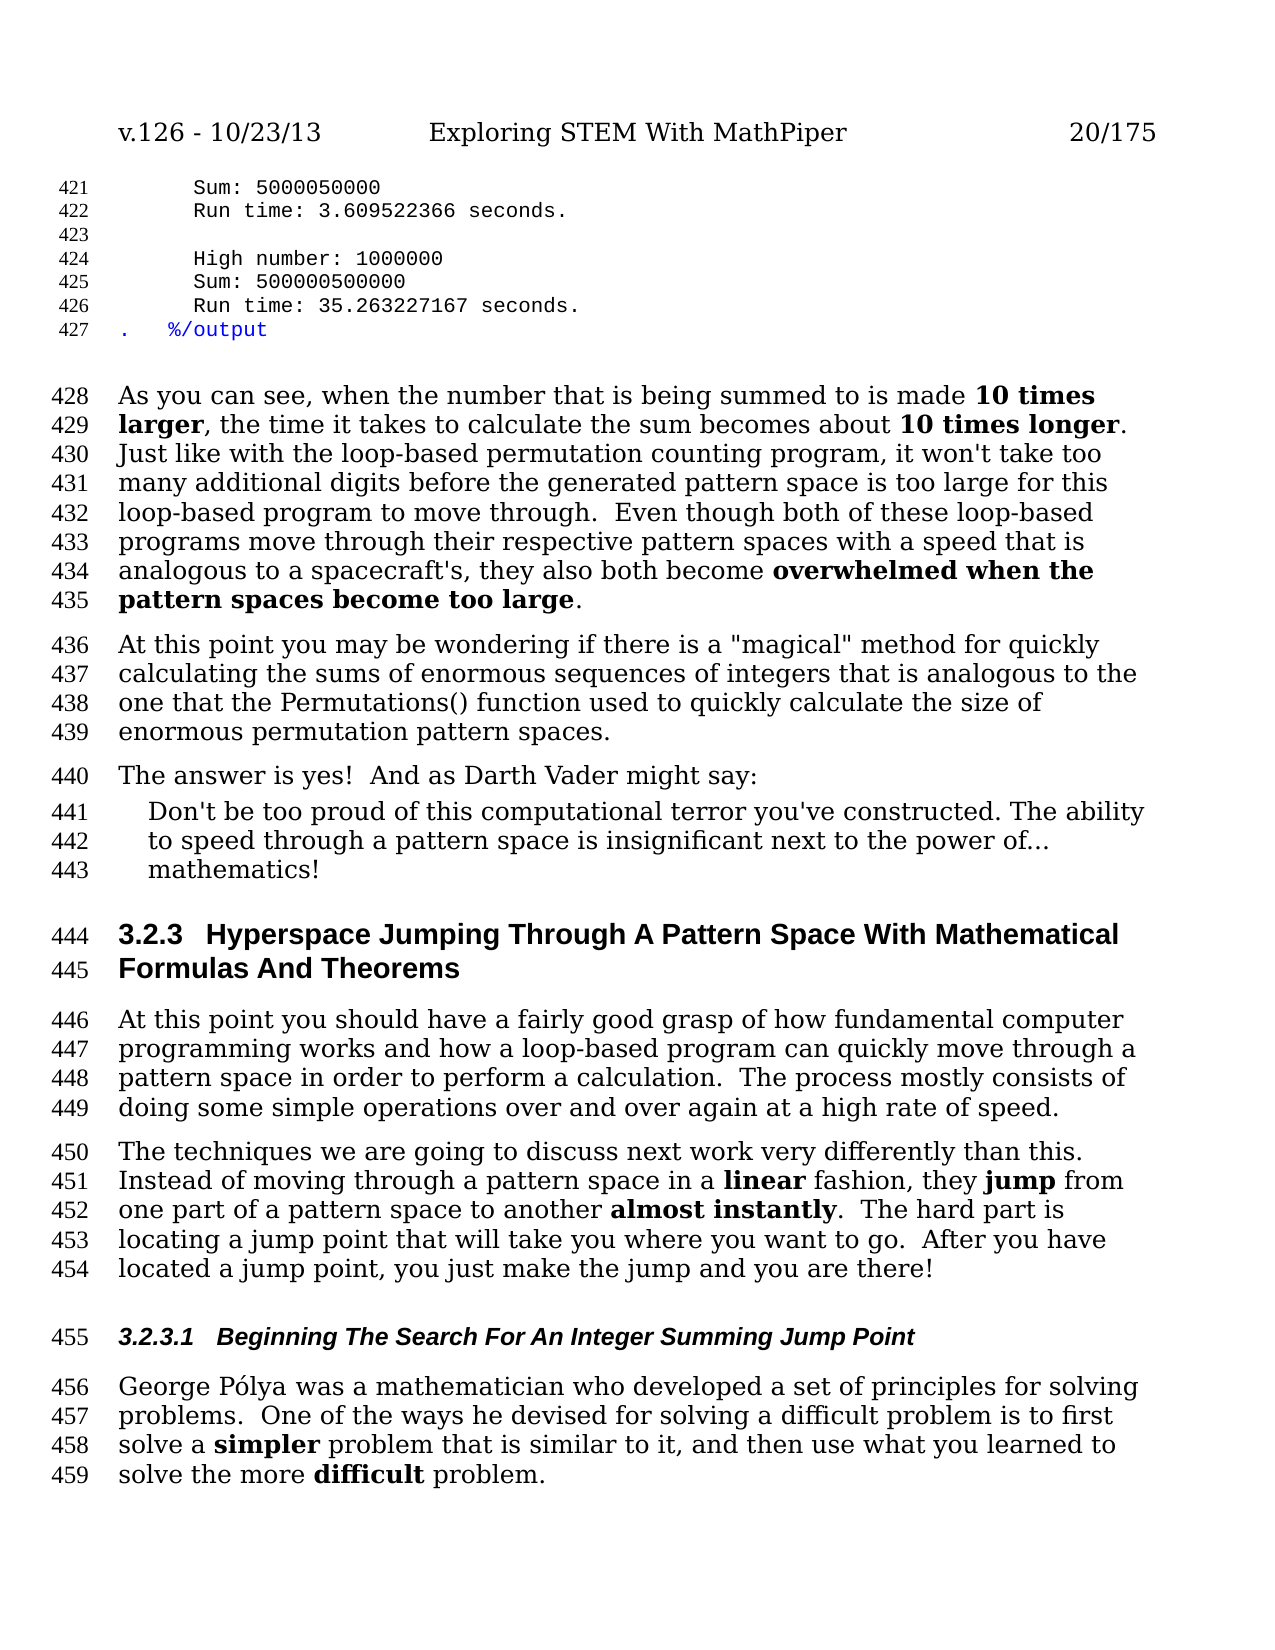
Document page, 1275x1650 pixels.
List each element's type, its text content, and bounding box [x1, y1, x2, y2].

text Sum: 5000050000 [118, 177, 1157, 200]
text As you can see, when the number that is being summed to is made 10 times larger, the time it takes to calculate the sum becomes about 10 times longer. Just like with the loop-based permutation counting program, it won't take too many additional digits before the generated pattern space is too large for this loop-based program to move through. Even though both of these loop-based programs move through their respective pattern spaces with a speed that is analogous to a spacecraft's, they also both become overwhelmed when the pattern spaces become too large. [118, 381, 1157, 615]
text . %/output [118, 319, 1157, 342]
subtitle Beginning The Search For An Integer Summing Jump Point [118, 1322, 1157, 1351]
text At this point you should have a fairly good grasp of how fundamental computer programming works and how a loop-based program can quickly move through a pattern space in order to perform a calculation. The process mostly consists of doing some simple operations over and over again at a high rate of speed. [118, 1005, 1157, 1122]
text At this point you may be wondering if there is a "magical" method for quickly calculating the sums of enormous sequences of integers that is analogous to the one that the Permutations() function used to quickly calculate the size of enormous permutation pattern spaces. [118, 630, 1157, 747]
text Don't be too proud of this computational terror you've constructed. The ability to speed through a pattern space is insignificant next to the power of... mathematics! [148, 797, 1157, 884]
text The answer is yes! And as Darth Vader might say: [118, 762, 1157, 791]
text The techniques we are going to discuss next work very differently than this. Instead of moving through a pattern space in a linear fashion, they jump from one part of a pattern space to another almost instantly. The hard part is locating a jump point that will take you where you want to go. After you have located a jump point, you just make the jump and you are there! [118, 1137, 1157, 1283]
text Run time: 35.263227167 seconds. [118, 295, 1157, 319]
text George Pólya was a mathematician who developed a set of principles for solving problems. One of the ways he devised for solving a difficult problem is to first solve a simpler problem that is similar to it, and then use what you learned to solve the more difficult problem. [118, 1372, 1157, 1489]
subtitle Hyperspace Jumping Through A Pattern Space With Mathematical Formulas And Theorems [118, 917, 1157, 984]
text Sum: 500000500000 [118, 271, 1157, 295]
text Run time: 3.609522366 seconds. [118, 200, 1157, 224]
text High number: 1000000 [118, 248, 1157, 271]
